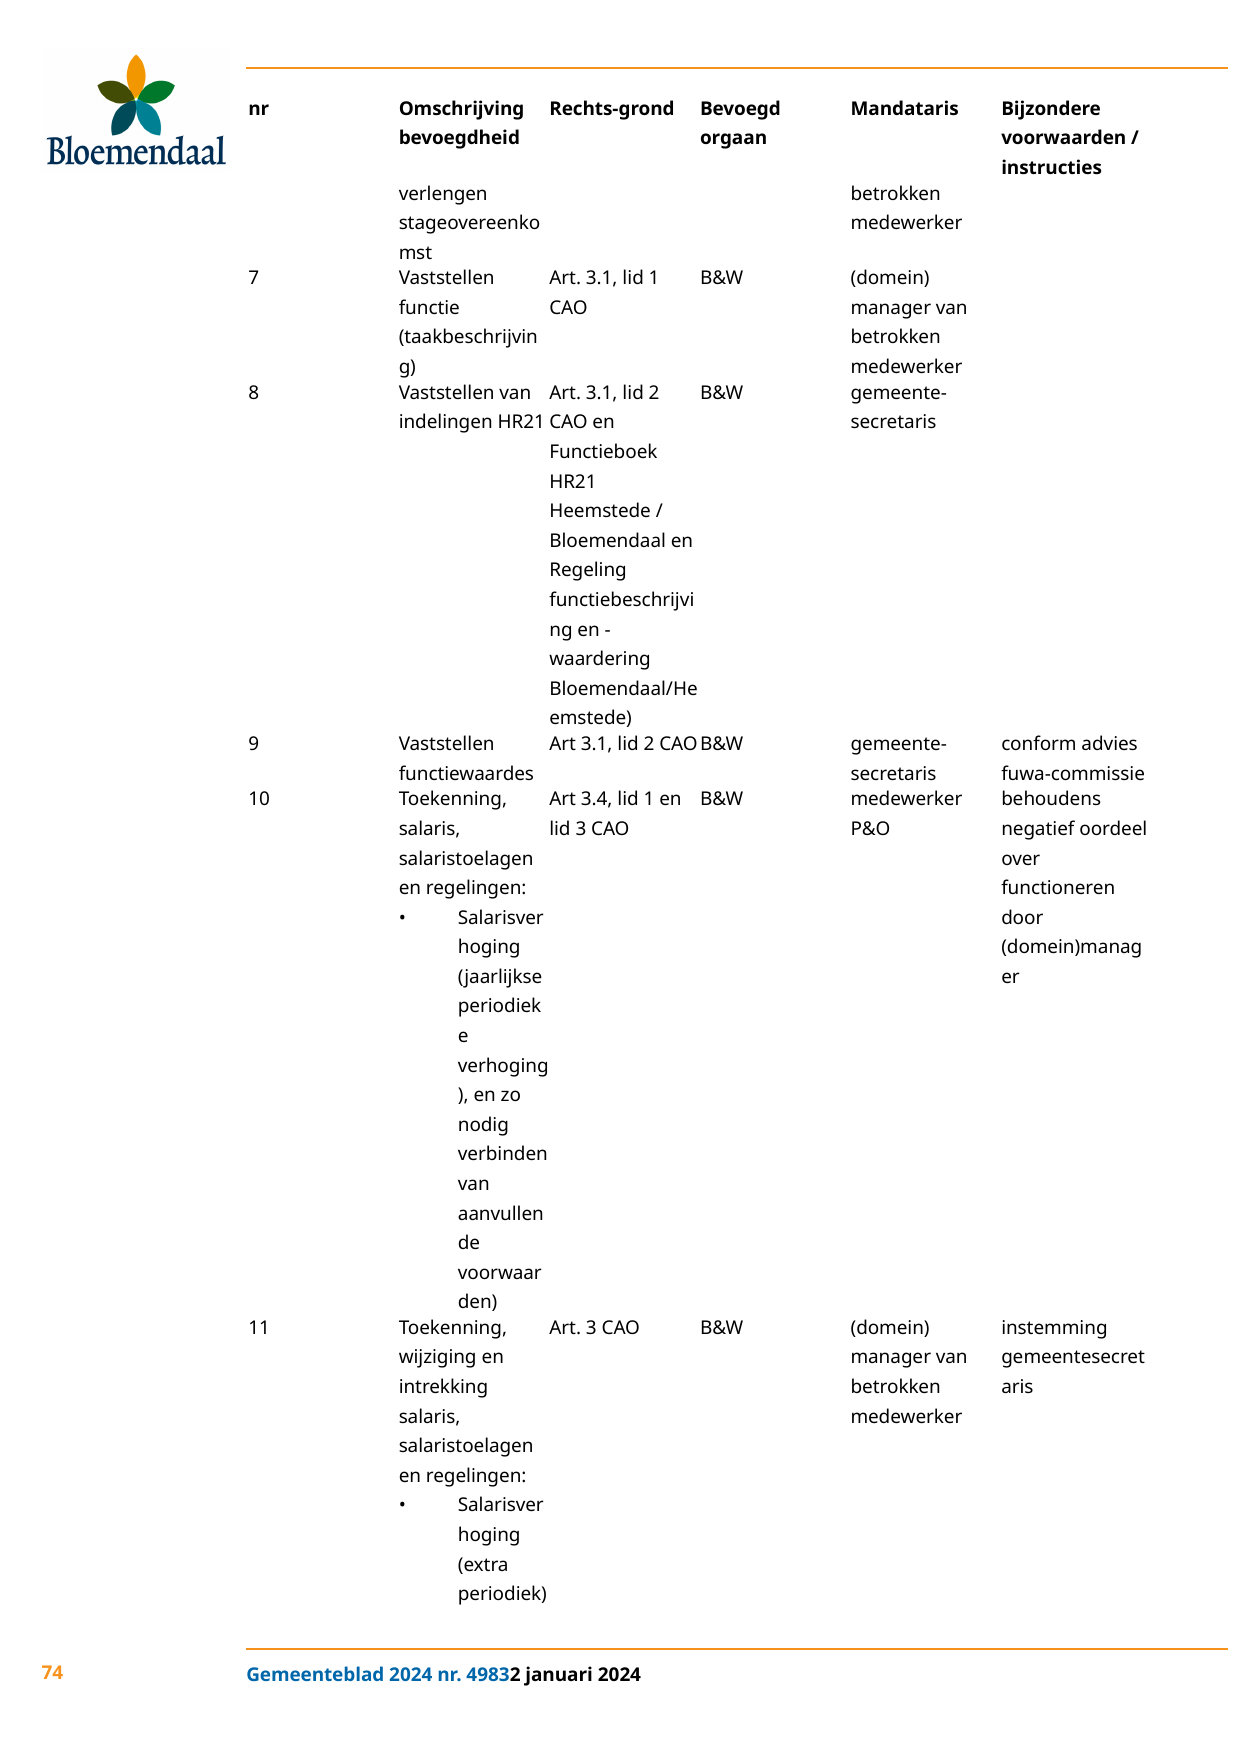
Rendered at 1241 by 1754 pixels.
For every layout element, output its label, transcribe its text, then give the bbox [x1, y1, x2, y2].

table_cell 11 [248, 1314, 398, 1606]
picture [41, 47, 231, 172]
table_cell [248, 180, 398, 264]
table_cell Art. 3.1, lid 2 CAO en Functieboek HR21 Heemstede / Bloemendaal en Regeling functiebeschrijving en -waardering Bloemendaal/Heemstede) [549, 379, 700, 730]
table_cell B&W [700, 265, 850, 379]
table_cell Art 3.1, lid 2 CAO [549, 730, 700, 786]
table_cell [1001, 379, 1152, 730]
table_cell B&W [700, 730, 850, 786]
table_cell betrokken medewerker [850, 180, 1001, 264]
table_cell 10 [248, 786, 398, 1314]
table_cell [700, 180, 850, 264]
table_cell gemeente-secretaris [850, 730, 1001, 786]
table_cell conform advies fuwa-commissie [1001, 730, 1152, 786]
table_cell gemeente-secretaris [850, 379, 1001, 730]
table_cell B&W [700, 1314, 850, 1606]
table_header Mandataris [850, 95, 1001, 180]
table_cell Vaststellen van indelingen HR21 [399, 379, 549, 730]
table_cell (domein) manager van betrokken medewerker [850, 1314, 1001, 1606]
table_cell (domein) manager van betrokken medewerker [850, 265, 1001, 379]
table_header Bijzondere voorwaarden / instructies [1001, 95, 1152, 180]
table_cell behoudens negatief oordeel over functioneren door (domein)manager [1001, 786, 1152, 1314]
table_header Bevoegd orgaan [700, 95, 850, 180]
table_cell Art. 3.1, lid 1 CAO [549, 265, 700, 379]
table_cell B&W [700, 379, 850, 730]
table_cell 8 [248, 379, 398, 730]
table_header nr [248, 95, 398, 180]
table_cell medewerker P&O [850, 786, 1001, 1314]
table_cell Vaststellen functie (taakbeschrijving) [399, 265, 549, 379]
table_cell verlengen stageovereenkomst [399, 180, 549, 264]
table_cell 9 [248, 730, 398, 786]
table_cell 7 [248, 265, 398, 379]
table_cell [1001, 265, 1152, 379]
table_cell Art. 3 CAO [549, 1314, 700, 1606]
table_cell instemming gemeentesecretaris [1001, 1314, 1152, 1606]
table_cell [1001, 180, 1152, 264]
table_cell B&W [700, 786, 850, 1314]
table_cell Toekenning, wijziging en intrekking salaris, salaristoelagen en regelingen: Salarisverhoging (extra periodiek) [399, 1314, 549, 1606]
table_cell Vaststellen functiewaardes [399, 730, 549, 786]
table_cell Art 3.4, lid 1 en lid 3 CAO [549, 786, 700, 1314]
table_cell [549, 180, 700, 264]
table_header Rechts-grond [549, 95, 700, 180]
table_cell Toekenning, salaris, salaristoelagen en regelingen: Salarisverhoging (jaarlijkse periodieke verhoging), en zo nodig verbinden van aanvullende voorwaarden) [399, 786, 549, 1314]
table_header Omschrijving bevoegdheid [399, 95, 549, 180]
